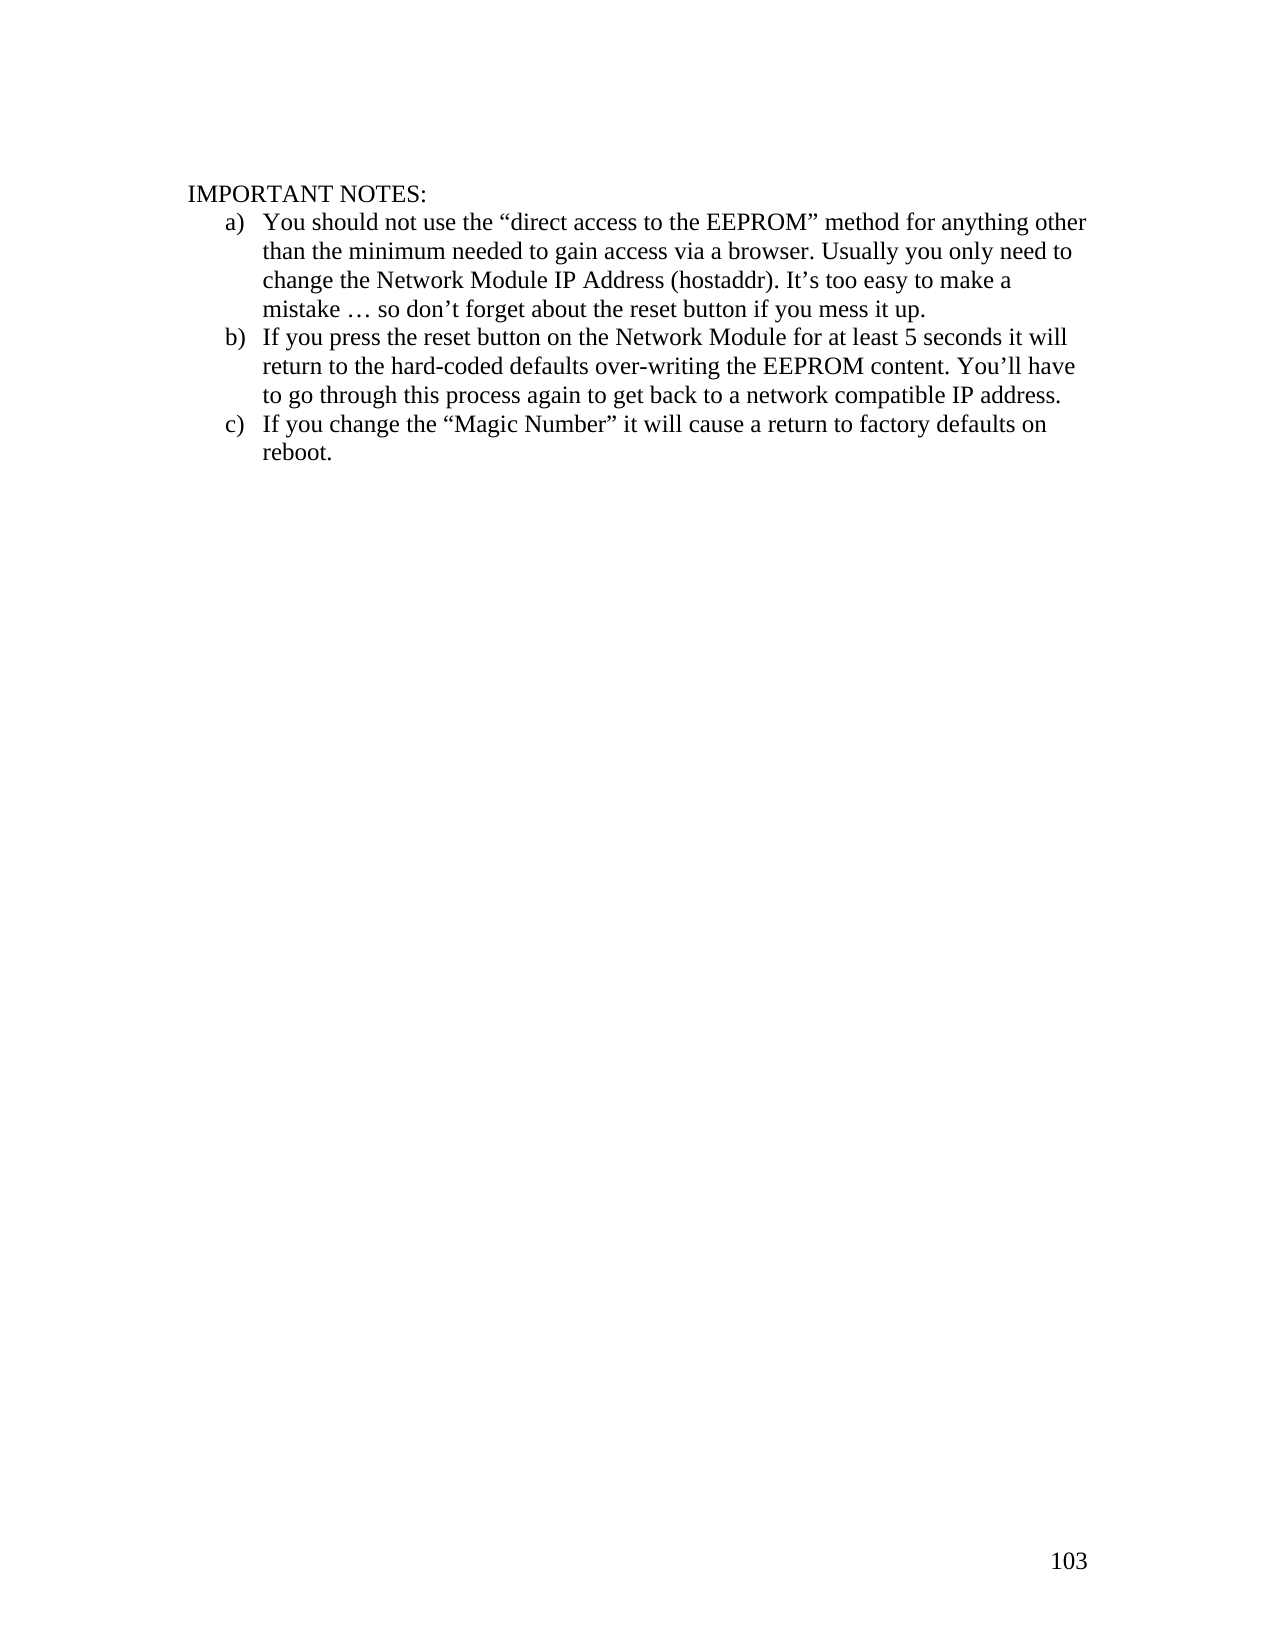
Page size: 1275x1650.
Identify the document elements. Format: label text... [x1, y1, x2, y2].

text IMPORTANT NOTES: [187, 179, 1087, 207]
list You should not use the “direct access to the EEPROM” method for anything other than the minimum needed to gain access via a browser. Usually you only need to change the Network Module IP Address (hostaddr). It’s too easy to make a mistake … so don’t forget about the reset button if you mess it up. [225, 207, 1087, 322]
list If you press the reset button on the Network Module for at least 5 seconds it will return to the hard-coded defaults over-writing the EEPROM content. You’ll have to go through this process again to get back to a network compatible IP address. [225, 322, 1087, 409]
list If you change the “Magic Number” it will cause a return to factory defaults on reboot. [225, 409, 1087, 466]
